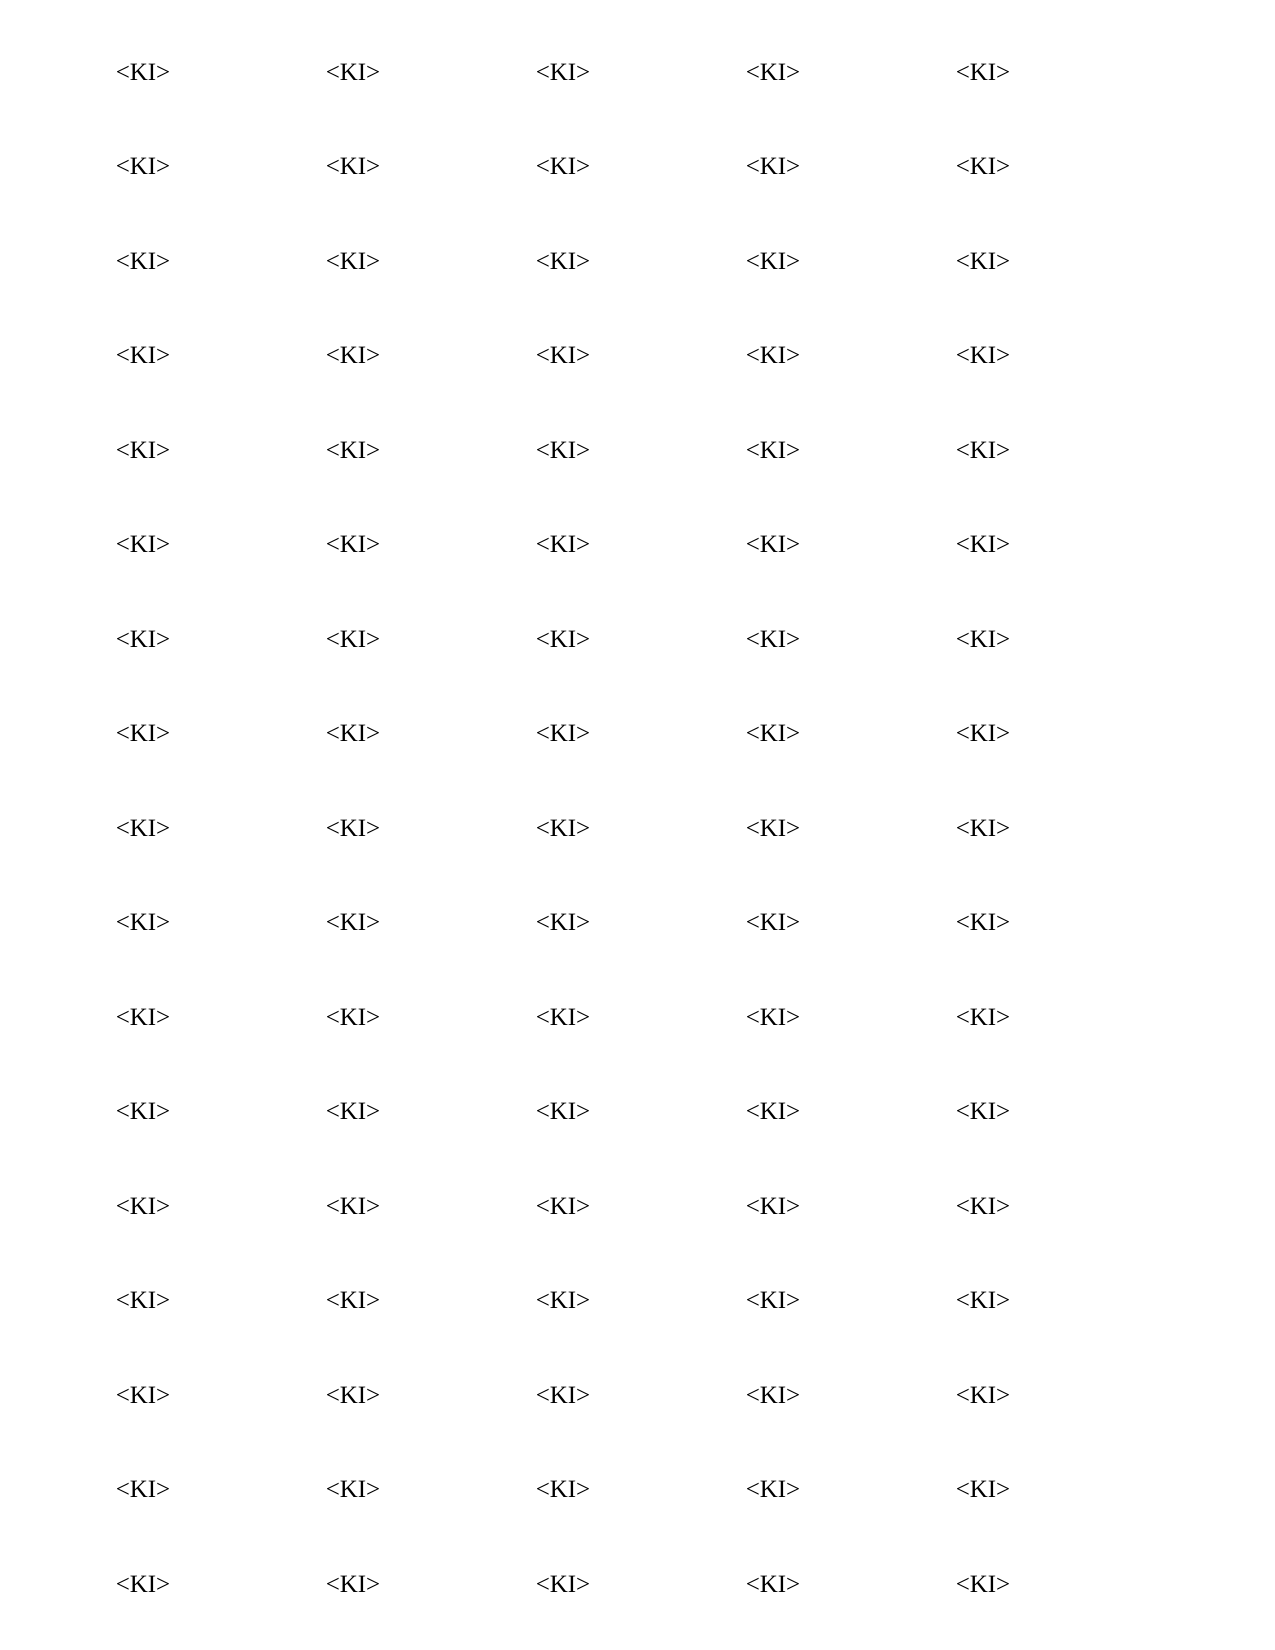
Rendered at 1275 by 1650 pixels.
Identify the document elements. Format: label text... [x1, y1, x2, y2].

text <KI> [536, 151, 727, 180]
text <KI> [956, 57, 1147, 86]
text <KI> [956, 1191, 1147, 1219]
text <KI> [956, 246, 1147, 275]
text <KI> [536, 340, 727, 369]
text <KI> [746, 435, 937, 464]
text <KI> [956, 1474, 1147, 1503]
text <KI> [116, 718, 307, 747]
text <KI> [746, 718, 937, 747]
text <KI> [956, 151, 1147, 180]
text <KI> [116, 1285, 307, 1314]
text <KI> [326, 1569, 517, 1597]
text <KI> [536, 813, 727, 842]
text <KI> [536, 624, 727, 653]
text <KI> [326, 624, 517, 653]
text <KI> [326, 435, 517, 464]
text <KI> [326, 246, 517, 275]
text <KI> [536, 1569, 727, 1597]
text <KI> [326, 1002, 517, 1031]
text <KI> [536, 718, 727, 747]
text <KI> [746, 1002, 937, 1031]
text <KI> [536, 1285, 727, 1314]
text <KI> [536, 246, 727, 275]
text <KI> [956, 1096, 1147, 1125]
text <KI> [326, 718, 517, 747]
text <KI> [326, 1191, 517, 1219]
text <KI> [116, 529, 307, 558]
text <KI> [746, 1191, 937, 1219]
text <KI> [536, 57, 727, 86]
text <KI> [746, 1569, 937, 1597]
text <KI> [956, 624, 1147, 653]
text <KI> [116, 624, 307, 653]
text <KI> [536, 529, 727, 558]
text <KI> [536, 435, 727, 464]
text <KI> [116, 340, 307, 369]
text <KI> [746, 1380, 937, 1408]
text <KI> [746, 624, 937, 653]
text <KI> [326, 1096, 517, 1125]
text <KI> [956, 718, 1147, 747]
text <KI> [116, 813, 307, 842]
text <KI> [746, 340, 937, 369]
text <KI> [956, 813, 1147, 842]
text <KI> [116, 1474, 307, 1503]
text <KI> [956, 907, 1147, 936]
text <KI> [956, 1285, 1147, 1314]
text <KI> [956, 340, 1147, 369]
text <KI> [536, 1191, 727, 1219]
text <KI> [326, 1285, 517, 1314]
text <KI> [116, 246, 307, 275]
text <KI> [746, 529, 937, 558]
text <KI> [326, 1380, 517, 1408]
text <KI> [326, 151, 517, 180]
text <KI> [326, 907, 517, 936]
text <KI> [326, 813, 517, 842]
text <KI> [116, 435, 307, 464]
text <KI> [956, 529, 1147, 558]
text <KI> [746, 246, 937, 275]
text <KI> [536, 907, 727, 936]
text <KI> [956, 1569, 1147, 1597]
text <KI> [536, 1002, 727, 1031]
text <KI> [116, 907, 307, 936]
text <KI> [116, 1096, 307, 1125]
text <KI> [116, 57, 307, 86]
text <KI> [326, 340, 517, 369]
text <KI> [536, 1096, 727, 1125]
text <KI> [116, 1569, 307, 1597]
text <KI> [746, 1474, 937, 1503]
text <KI> [746, 907, 937, 936]
text <KI> [956, 435, 1147, 464]
text <KI> [116, 151, 307, 180]
text <KI> [326, 1474, 517, 1503]
text <KI> [956, 1002, 1147, 1031]
text <KI> [746, 813, 937, 842]
text <KI> [536, 1474, 727, 1503]
text <KI> [326, 529, 517, 558]
text <KI> [956, 1380, 1147, 1408]
text <KI> [746, 151, 937, 180]
text <KI> [536, 1380, 727, 1408]
text <KI> [116, 1191, 307, 1219]
text <KI> [116, 1002, 307, 1031]
text <KI> [326, 57, 517, 86]
text <KI> [746, 57, 937, 86]
text <KI> [746, 1096, 937, 1125]
text <KI> [746, 1285, 937, 1314]
text <KI> [116, 1380, 307, 1408]
